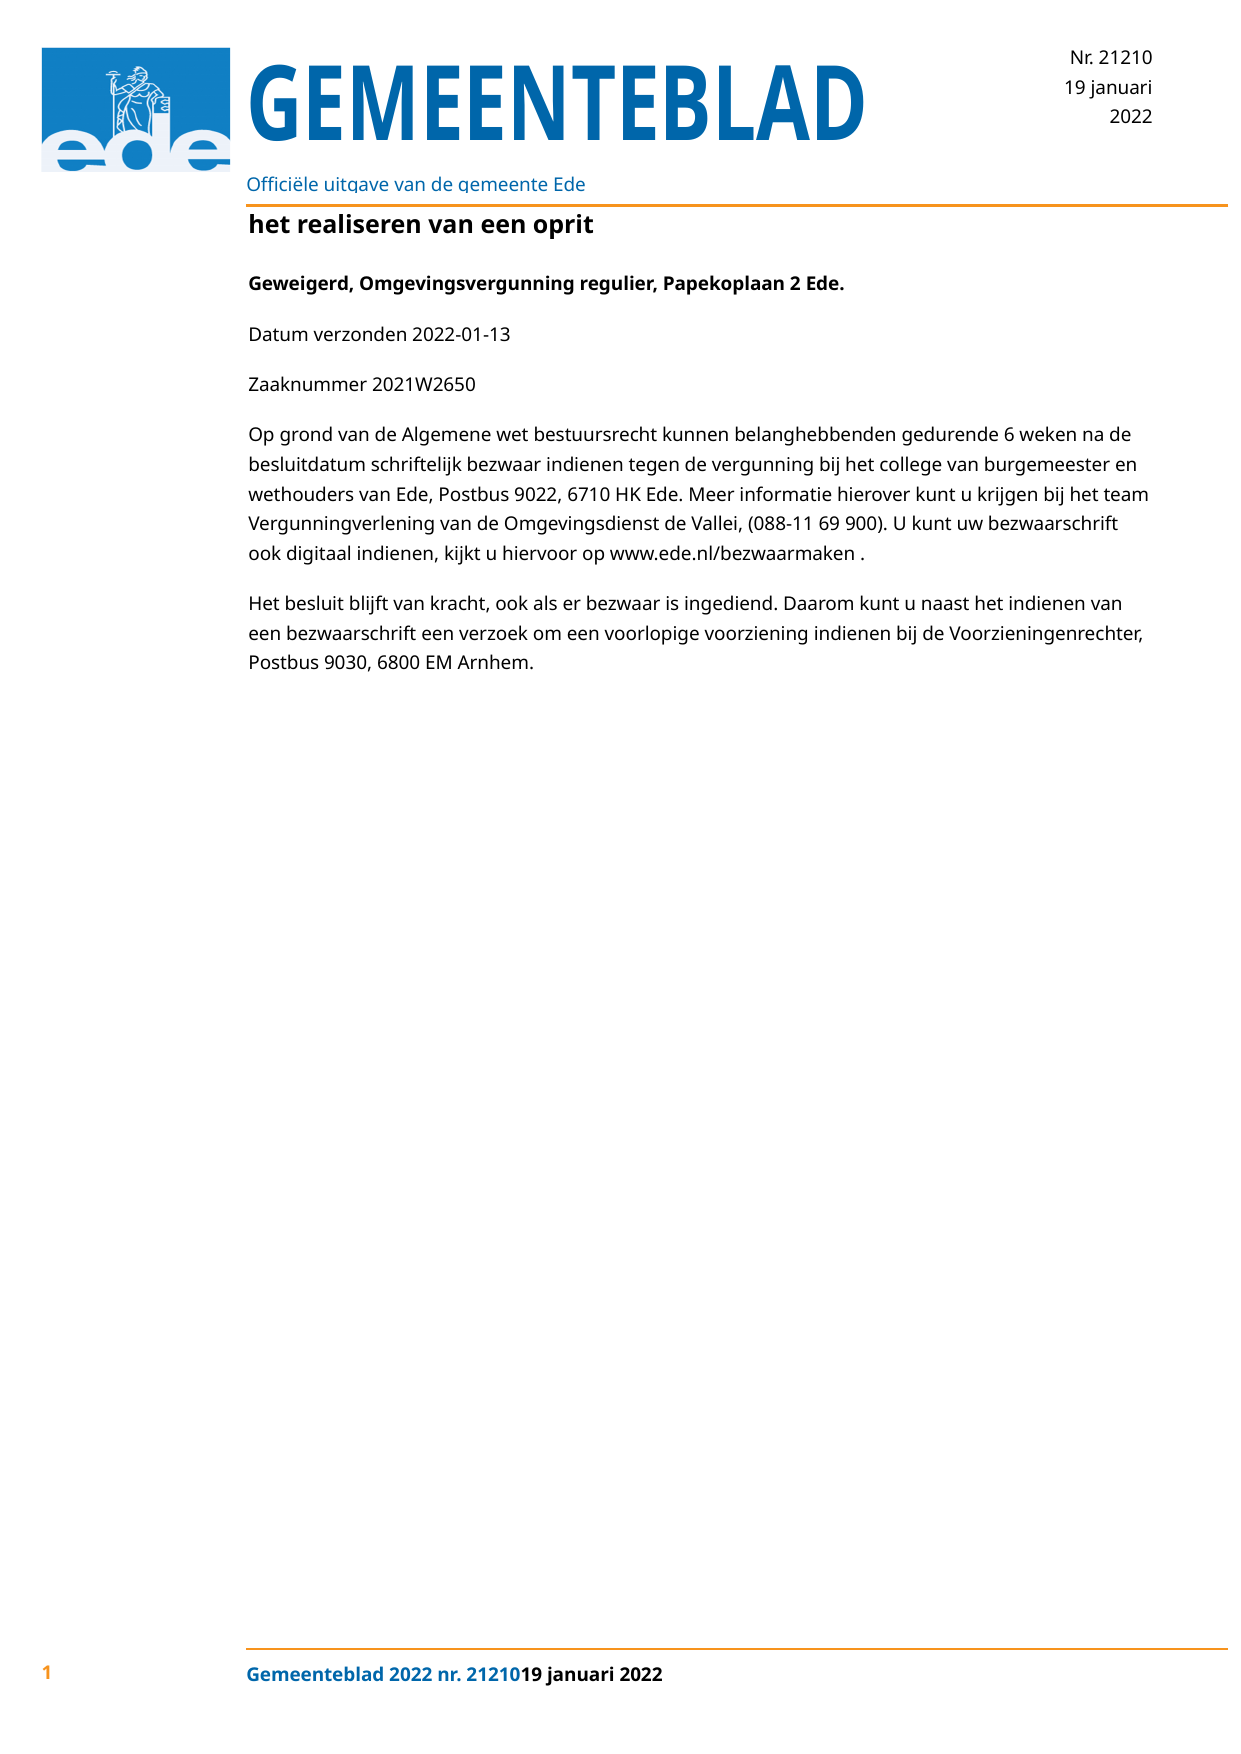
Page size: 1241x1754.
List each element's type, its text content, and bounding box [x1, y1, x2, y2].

picture [41, 47, 231, 172]
text Het besluit blijft van kracht, ook als er bezwaar is ingediend. Daarom kunt u naast het indienen van een bezwaarschrift een verzoek om een voorlopige voorziening indienen bij de Voorzieningenrechter, Postbus 9030, 6800 EM Arnhem. [248, 590, 1152, 675]
text Datum verzonden 2022-01-13 [248, 321, 1152, 346]
text het realiseren van een oprit [248, 207, 1152, 241]
text Zaaknummer 2021W2650 [248, 371, 1152, 397]
text Geweigerd, Omgevingsvergunning regulier, Papekoplaan 2 Ede. [248, 270, 1152, 296]
text Op grond van de Algemene wet bestuursrecht kunnen belanghebbenden gedurende 6 weken na de besluitdatum schriftelijk bezwaar indienen tegen de vergunning bij het college van burgemeester en wethouders van Ede, Postbus 9022, 6710 HK Ede. Meer informatie hierover kunt u krijgen bij het team Vergunningverlening van de Omgevingsdienst de Vallei, (088-11 69 900). U kunt uw bezwaarschrift ook digitaal indienen, kijkt u hiervoor op www.ede.nl/bezwaarmaken . [248, 422, 1152, 566]
